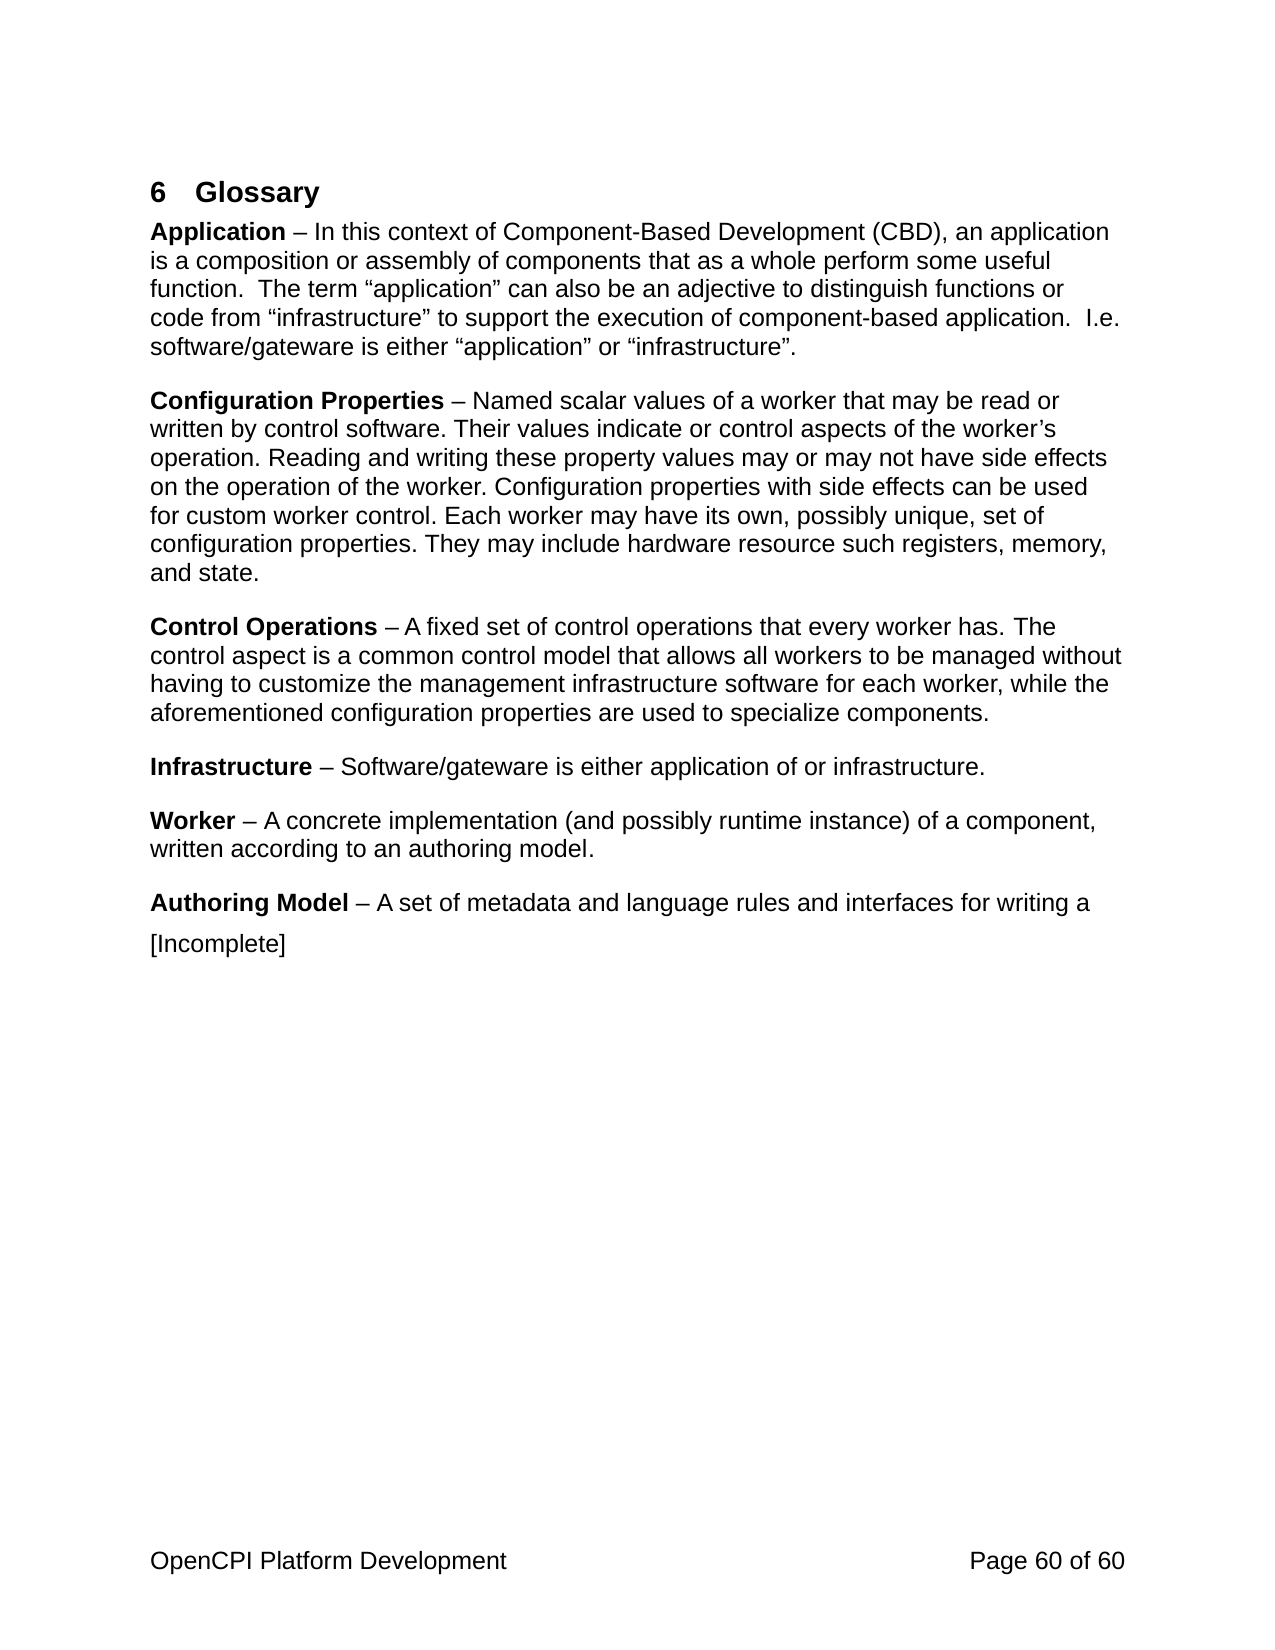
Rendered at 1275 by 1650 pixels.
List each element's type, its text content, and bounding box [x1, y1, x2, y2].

text Infrastructure – Software/gateware is either application of or infrastructure. [150, 752, 1125, 781]
text Control Operations – A fixed set of control operations that every worker has. The control aspect is a common control model that allows all workers to be managed without having to customize the management infrastructure software for each worker, while the aforementioned configuration properties are used to specialize components. [150, 612, 1125, 727]
subtitle Glossary [150, 175, 1125, 208]
text Authoring Model – A set of metadata and language rules and interfaces for writing a [150, 888, 1125, 917]
text Application – In this context of Component-Based Development (CBD), an application is a composition or assembly of components that as a whole perform some useful function. The term “application” can also be an adjective to distinguish functions or code from “infrastructure” to support the execution of component-based application. I.e. software/gateware is either “application” or “infrastructure”. [150, 217, 1125, 361]
text Worker – A concrete implementation (and possibly runtime instance) of a component, written according to an authoring model. [150, 806, 1125, 863]
text Configuration Properties – Named scalar values of a worker that may be read or written by control software. Their values indicate or control aspects of the worker’s operation. Reading and writing these property values may or may not have side effects on the operation of the worker. Configuration properties with side effects can be used for custom worker control. Each worker may have its own, possibly unique, set of configuration properties. They may include hardware resource such registers, memory, and state. [150, 386, 1125, 587]
